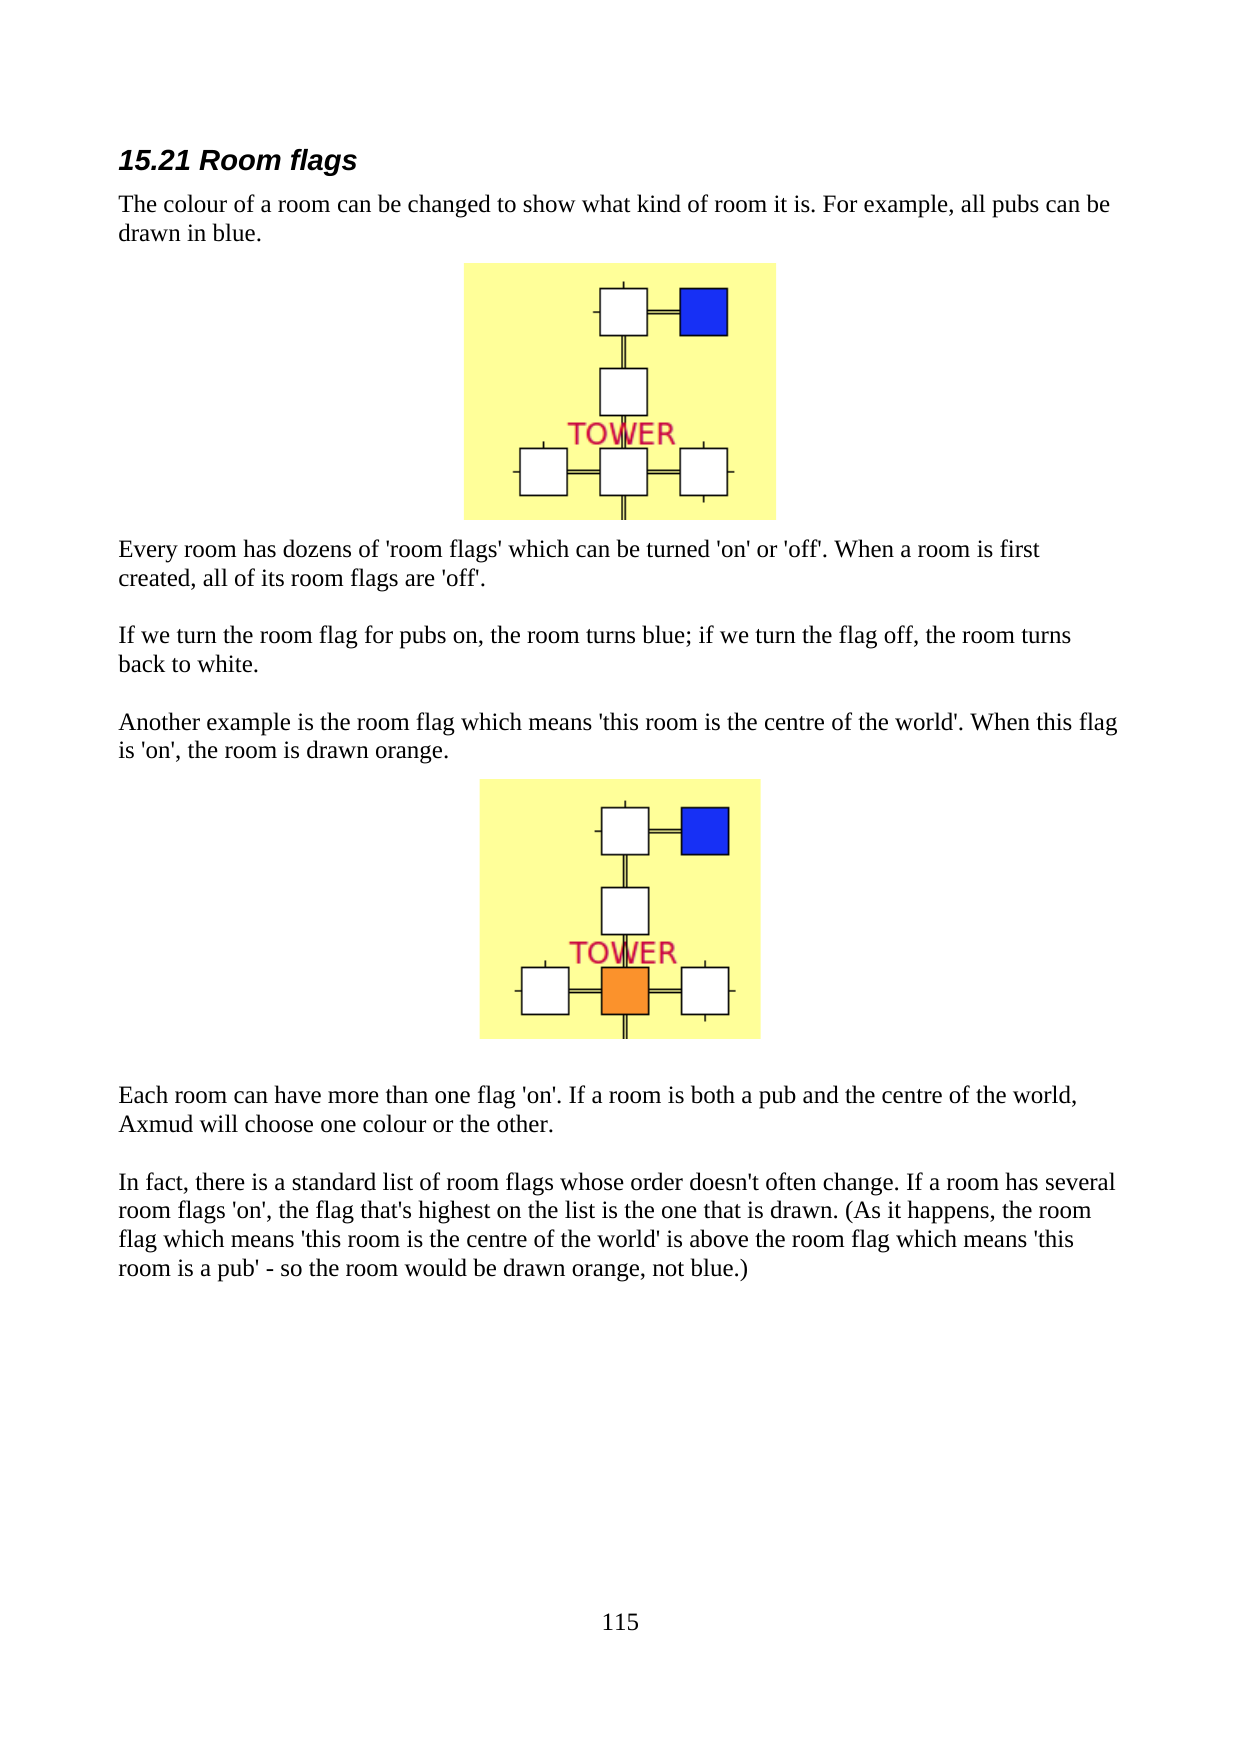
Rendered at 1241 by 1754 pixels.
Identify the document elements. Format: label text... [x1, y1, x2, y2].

text Every room has dozens of 'room flags' which can be turned 'on' or 'off'. When a room is first created, all of its room flags are 'off'. [118, 534, 1122, 592]
text If we turn the room flag for pubs on, the room turns blue; if we turn the flag off, the room turns back to white. [118, 620, 1122, 678]
text The colour of a room can be changed to show what kind of room it is. For example, all pubs can be drawn in blue. [118, 189, 1122, 247]
picture [479, 779, 761, 1039]
text In fact, there is a standard list of room flags whose order doesn't often change. If a room has several room flags 'on', the flag that's highest on the list is the one that is drawn. (As it happens, the room flag which means 'this room is the centre of the world' is above the room flag which means 'this room is a pub' - so the room would be drawn orange, not blue.) [118, 1167, 1122, 1282]
text Each room can have more than one flag 'on'. If a room is both a pub and the centre of the world, Axmud will choose one colour or the other. [118, 1080, 1122, 1138]
subtitle 15.21 Room flags [118, 143, 1122, 177]
text Another example is the room flag which means 'this room is the centre of the world'. When this flag is 'on', the room is drawn orange. [118, 707, 1122, 764]
picture [463, 263, 777, 520]
